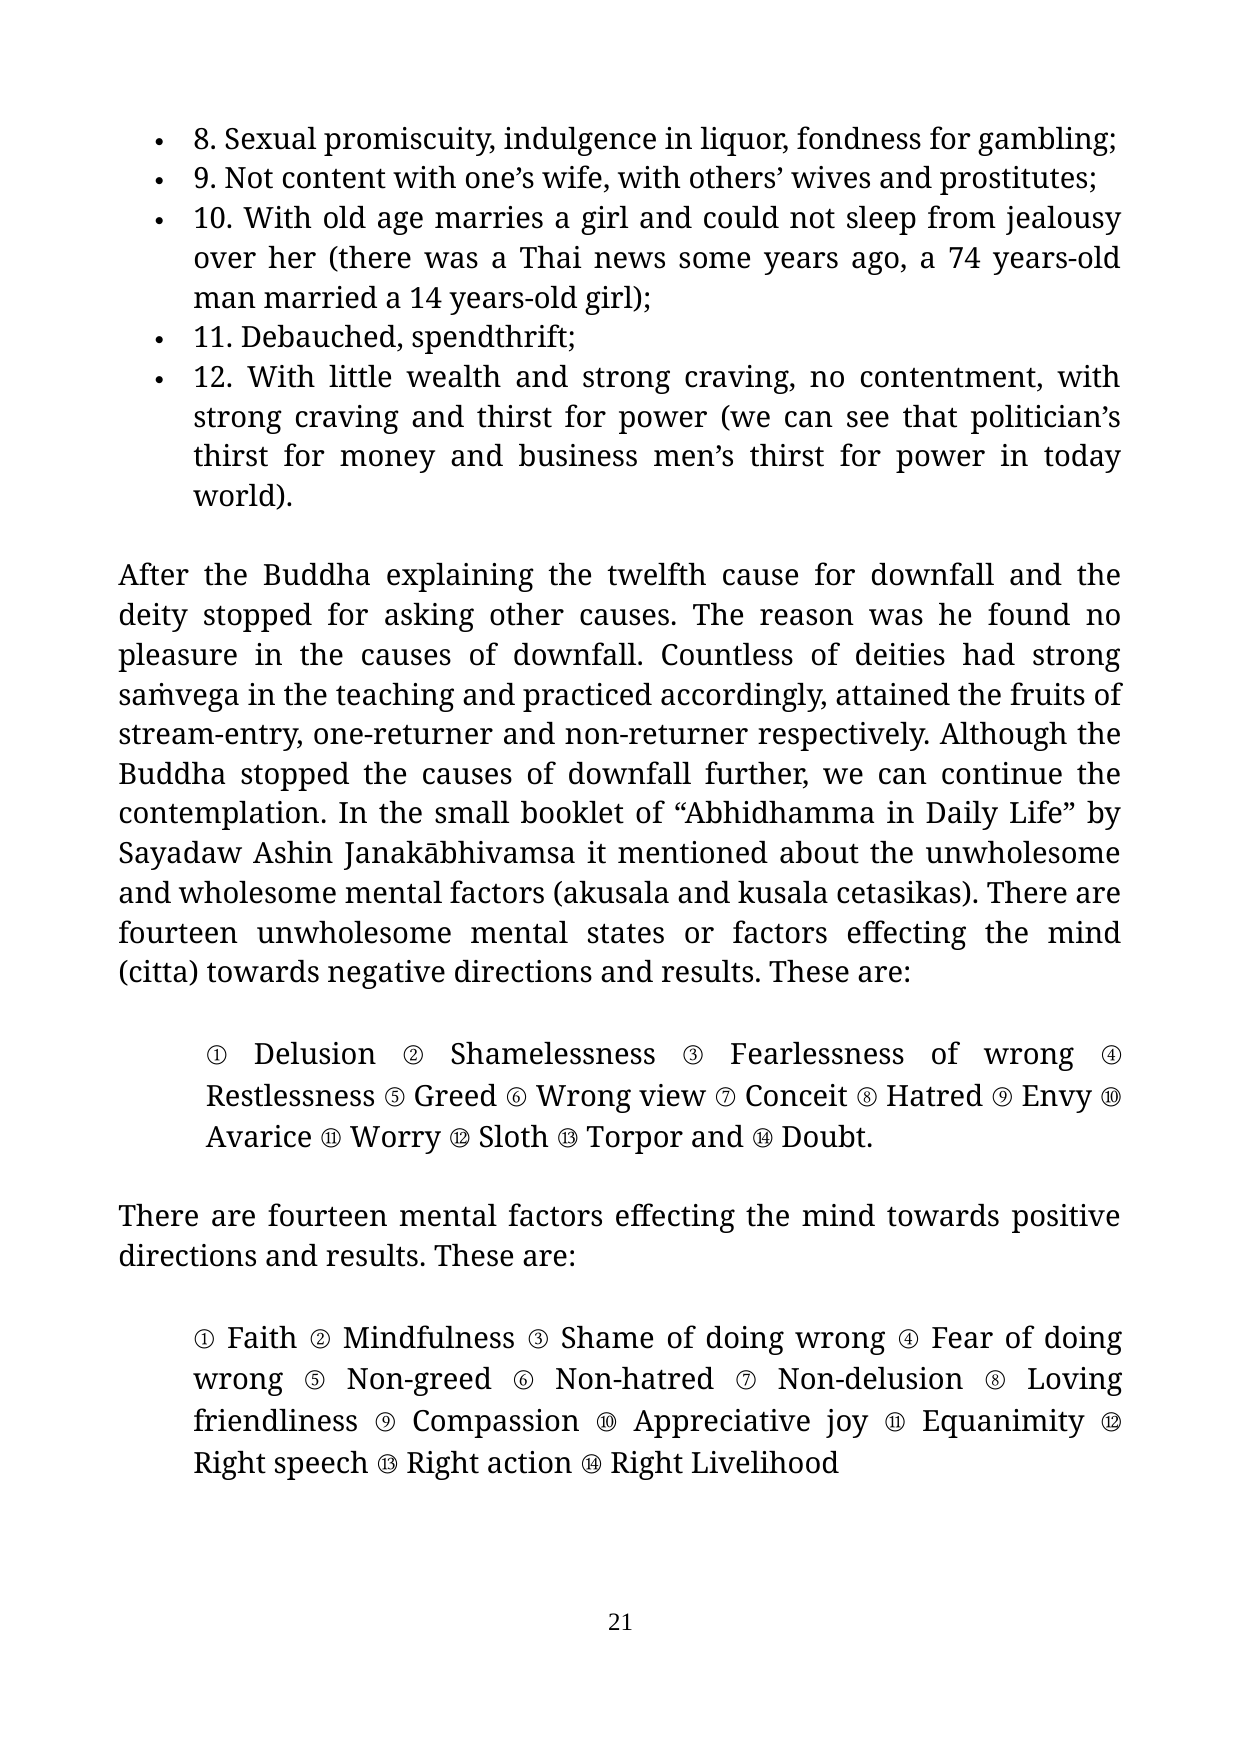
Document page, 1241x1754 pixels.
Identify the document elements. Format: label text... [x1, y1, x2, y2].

list ① Delusion ② Shamelessness ③ Fearlessness of wrong ④ Restlessness ⑤ Greed ⑥ Wrong view ⑦ Conceit ⑧ Hatred ⑨ Envy ⑩ Avarice ⑪ Worry ⑫ Sloth ⑬ Torpor and ⑭ Doubt. [168, 1031, 1122, 1156]
text After the Buddha explaining the twelfth cause for downfall and the deity stopped for asking other causes. The reason was he found no pleasure in the causes of downfall. Countless of deities had strong saṁvega in the teaching and practiced accordingly, attained the fruits of stream-entry, one-returner and non-returner respectively. Although the Buddha stopped the causes of downfall further, we can continue the contemplation. In the small booklet of “Abhidhamma in Daily Life” by Sayadaw Ashin Janakābhivamsa it mentioned about the unwholesome and wholesome mental factors (akusala and kusala cetasikas). There are fourteen unwholesome mental states or factors effecting the mind (citta) towards negative directions and results. These are: [118, 555, 1122, 991]
list 9. Not content with one’s wife, with others’ wives and prostitutes; [156, 158, 1122, 197]
list 8. Sexual promiscuity, indulgence in liquor, fondness for gambling; [156, 118, 1122, 158]
text ① Faith ② Mindfulness ③ Shame of doing wrong ④ Fear of doing wrong ⑤ Non-greed ⑥ Non-hatred ⑦ Non-delusion ⑧ Loving friendliness ⑨ Compassion ⑩ Appreciative joy ⑪ Equanimity ⑫ Right speech ⑬ Right action ⑭ Right Livelihood [193, 1315, 1122, 1481]
list 11. Debauched, spendthrift; [156, 317, 1122, 356]
list 12. With little wealth and strong craving, no contentment, with strong craving and thirst for power (we can see that politician’s thirst for money and business men’s thirst for power in today world). [156, 356, 1122, 515]
list 10. With old age marries a girl and could not sleep from jealousy over her (there was a Thai news some years ago, a 74 years-old man married a 14 years-old girl); [156, 197, 1122, 317]
text There are fourteen mental factors effecting the mind towards positive directions and results. These are: [118, 1196, 1122, 1275]
